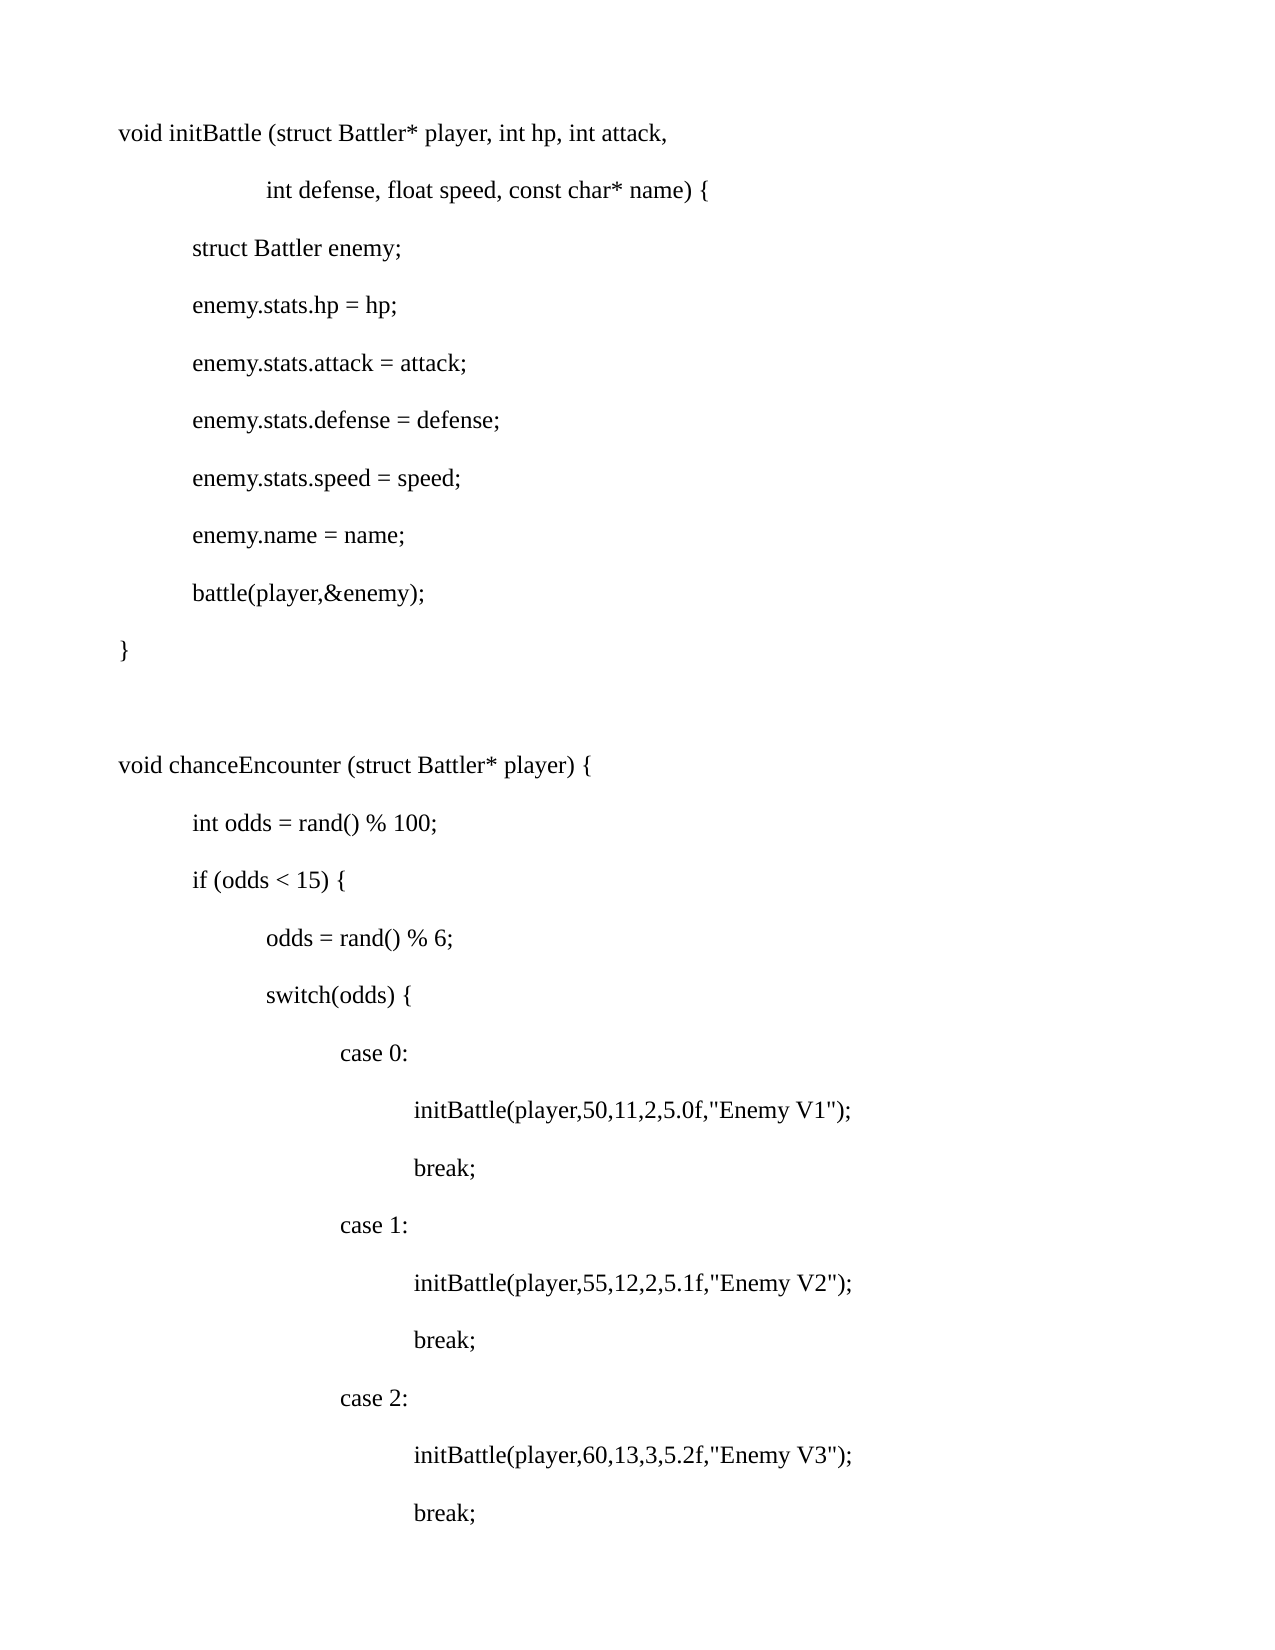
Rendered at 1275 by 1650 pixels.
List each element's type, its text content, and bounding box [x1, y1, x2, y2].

text battle(player,&enemy); [118, 578, 1157, 607]
text enemy.stats.hp = hp; [118, 291, 1157, 319]
text odds = rand() % 6; [118, 923, 1157, 952]
text break; [118, 1498, 1157, 1527]
text int defense, float speed, const char* name) { [118, 176, 1157, 204]
text void chanceEncounter (struct Battler* player) { [118, 751, 1157, 779]
text break; [118, 1326, 1157, 1354]
text int odds = rand() % 100; [118, 808, 1157, 837]
text enemy.stats.defense = defense; [118, 406, 1157, 434]
text break; [118, 1153, 1157, 1182]
text enemy.name = name; [118, 521, 1157, 549]
text initBattle(player,50,11,2,5.0f,"Enemy V1"); [118, 1096, 1157, 1124]
text void initBattle (struct Battler* player, int hp, int attack, [118, 118, 1157, 147]
text enemy.stats.speed = speed; [118, 463, 1157, 492]
text initBattle(player,60,13,3,5.2f,"Enemy V3"); [118, 1441, 1157, 1469]
text switch(odds) { [118, 981, 1157, 1009]
text case 1: [118, 1211, 1157, 1239]
text } [118, 636, 1157, 664]
text initBattle(player,55,12,2,5.1f,"Enemy V2"); [118, 1268, 1157, 1297]
text case 2: [118, 1383, 1157, 1412]
text struct Battler enemy; [118, 233, 1157, 262]
text enemy.stats.attack = attack; [118, 348, 1157, 377]
text case 0: [118, 1038, 1157, 1067]
text if (odds < 15) { [118, 866, 1157, 894]
